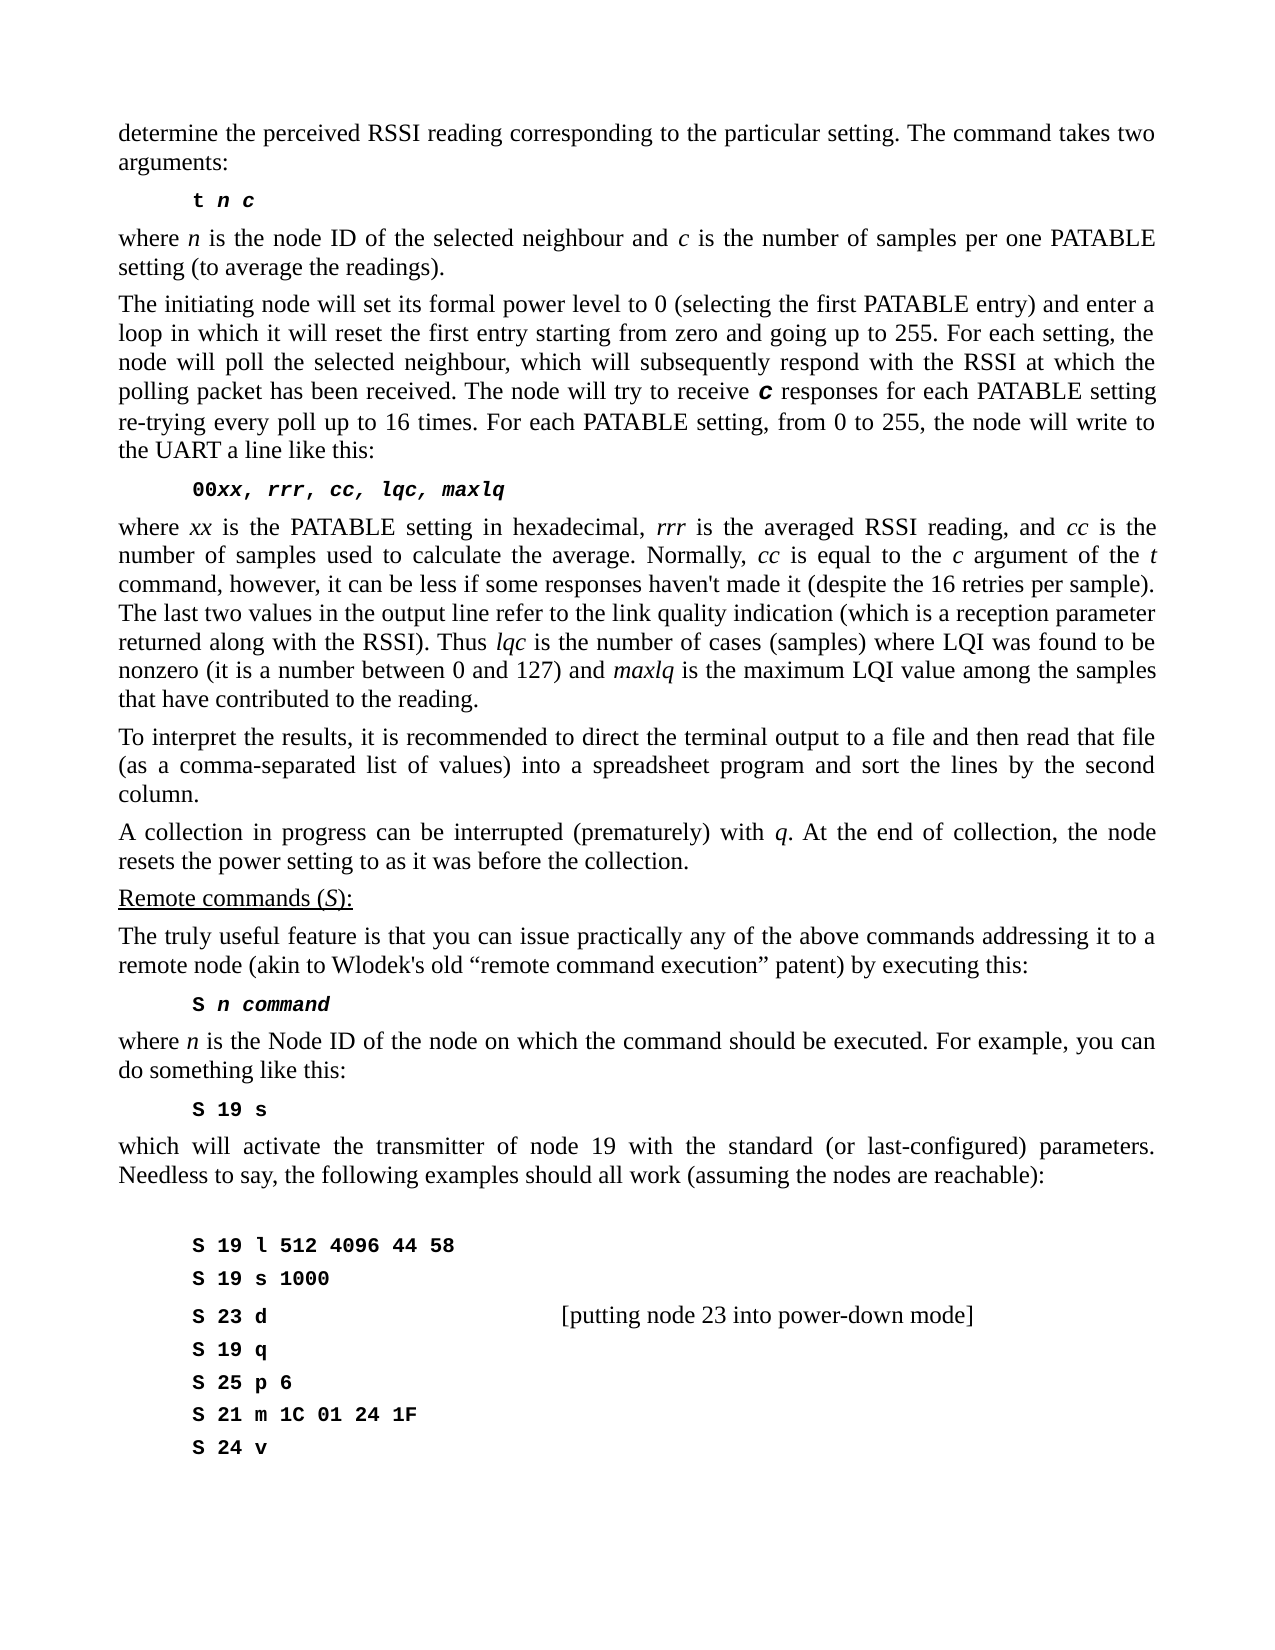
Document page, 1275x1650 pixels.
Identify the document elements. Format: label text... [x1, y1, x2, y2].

text The truly useful feature is that you can issue practically any of the above commands addressing it to a remote node (akin to Wlodek's old “remote command execution” patent) by executing this: [118, 921, 1157, 979]
text where n is the Node ID of the node on which the command should be executed. For example, you can do something like this: [118, 1026, 1157, 1084]
text t n c [118, 184, 1157, 214]
text S 21 m 1C 01 24 1F [118, 1404, 1157, 1428]
text S 19 s 1000 [118, 1268, 1157, 1292]
text S 24 v [118, 1437, 1157, 1461]
text S n command [118, 988, 1157, 1017]
text Remote commands (S): [118, 883, 1157, 912]
text S 23 d [putting node 23 into power-down mode] [118, 1301, 1157, 1330]
text To interpret the results, it is recommended to direct the terminal output to a file and then read that file (as a comma-separated list of values) into a spreadsheet program and sort the lines by the second column. [118, 722, 1157, 808]
text S 19 l 512 4096 44 58 [118, 1235, 1157, 1259]
text where xx is the PATABLE setting in hexadecimal, rrr is the averaged RSSI reading, and cc is the number of samples used to calculate the average. Normally, cc is equal to the c argument of the t command, however, it can be less if some responses haven't made it (despite the 16 retries per sample). The last two values in the output line refer to the link quality indication (which is a reception parameter returned along with the RSSI). Thus lqc is the number of cases (samples) where LQI was found to be nonzero (it is a number between 0 and 127) and maxlq is the maximum LQI value among the samples that have contributed to the reading. [118, 512, 1157, 713]
text The initiating node will set its formal power level to 0 (selecting the first PATABLE entry) and enter a loop in which it will reset the first entry starting from zero and going up to 255. For each setting, the node will poll the selected neighbour, which will subsequently respond with the RSSI at which the polling packet has been received. The node will try to receive c responses for each PATABLE setting re-trying every poll up to 16 times. For each PATABLE setting, from 0 to 255, the node will write to the UART a line like this: [118, 289, 1157, 464]
text S 19 s [118, 1093, 1157, 1122]
text which will activate the transmitter of node 19 with the standard (or last-configured) parameters. Needless to say, the following examples should all work (assuming the nodes are reachable): [118, 1131, 1157, 1189]
text S 19 q [118, 1339, 1157, 1363]
text 00xx, rrr, cc, lqc, maxlq [118, 473, 1157, 503]
text where n is the node ID of the selected neighbour and c is the number of samples per one PATABLE setting (to average the readings). [118, 223, 1157, 281]
text S 25 p 6 [118, 1372, 1157, 1395]
text determine the perceived RSSI reading corresponding to the particular setting. The command takes two arguments: [118, 118, 1157, 176]
text A collection in progress can be interrupted (prematurely) with q. At the end of collection, the node resets the power setting to as it was before the collection. [118, 817, 1157, 874]
